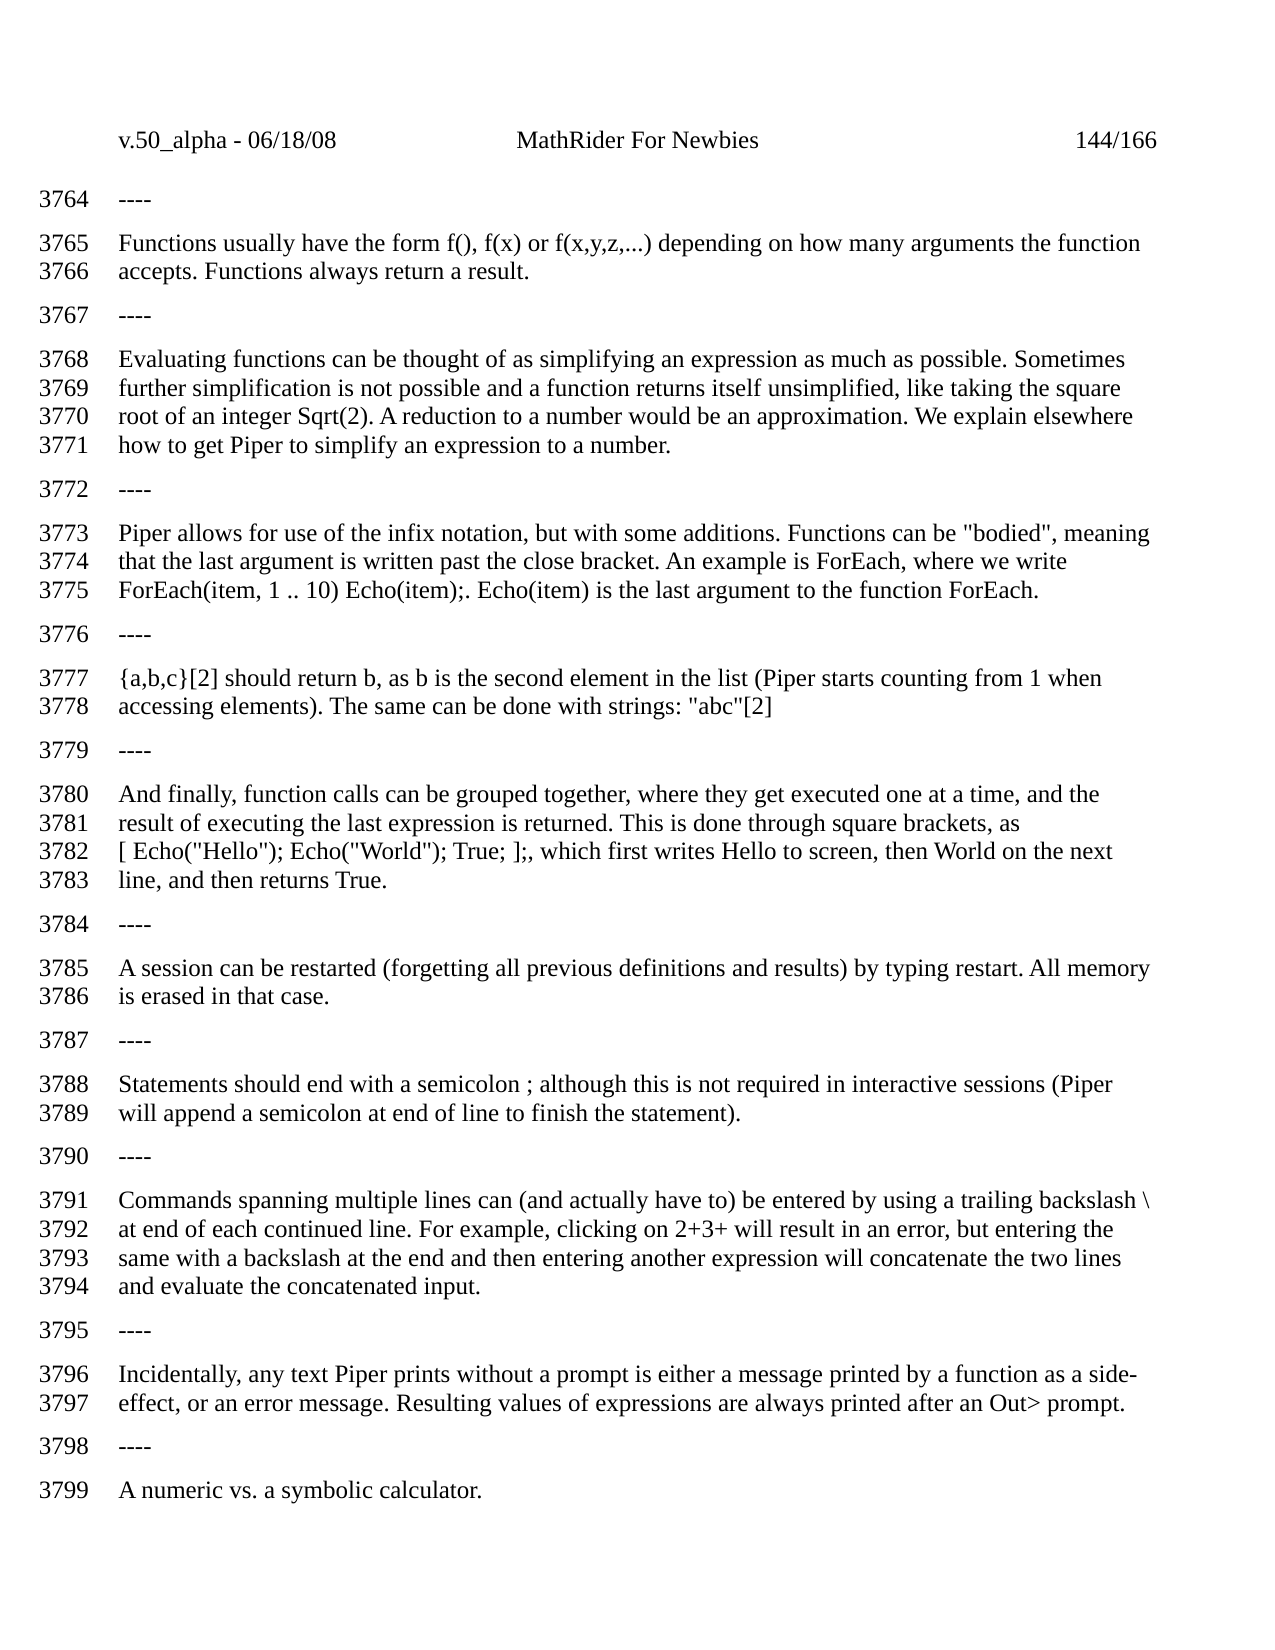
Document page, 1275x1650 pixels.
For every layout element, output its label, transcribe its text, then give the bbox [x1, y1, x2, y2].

text Incidentally, any text Piper prints without a prompt is either a message printed by a function as a side-effect, or an error message. Resulting values of expressions are always printed after an Out> prompt. [118, 1359, 1157, 1416]
text ---- [118, 1431, 1157, 1460]
text Commands spanning multiple lines can (and actually have to) be entered by using a trailing backslash \ at end of each continued line. For example, clicking on 2+3+ will result in an error, but entering the same with a backslash at the end and then entering another expression will concatenate the two lines and evaluate the concatenated input. [118, 1185, 1157, 1300]
text And finally, function calls can be grouped together, where they get executed one at a time, and the result of executing the last expression is returned. This is done through square brackets, as [ Echo("Hello"); Echo("World"); True; ];, which first writes Hello to screen, then World on the next line, and then returns True. [118, 779, 1157, 894]
text Statements should end with a semicolon ; although this is not required in interactive sessions (Piper will append a semicolon at end of line to finish the statement). [118, 1069, 1157, 1126]
text A session can be restarted (forgetting all previous definitions and results) by typing restart. All memory is erased in that case. [118, 953, 1157, 1010]
text ---- [118, 909, 1157, 938]
text ---- [118, 184, 1157, 213]
text Functions usually have the form f(), f(x) or f(x,y,z,...) depending on how many arguments the function accepts. Functions always return a result. [118, 228, 1157, 285]
text Piper allows for use of the infix notation, but with some additions. Functions can be "bodied", meaning that the last argument is written past the close bracket. An example is ForEach, where we write ForEach(item, 1 .. 10) Echo(item);. Echo(item) is the last argument to the function ForEach. [118, 518, 1157, 604]
text Evaluating functions can be thought of as simplifying an expression as much as possible. Sometimes further simplification is not possible and a function returns itself unsimplified, like taking the square root of an integer Sqrt(2). A reduction to a number would be an approximation. We explain elsewhere how to get Piper to simplify an expression to a number. [118, 344, 1157, 459]
text ---- [118, 1315, 1157, 1344]
text ---- [118, 619, 1157, 648]
text ---- [118, 735, 1157, 764]
text {a,b,c}[2] should return b, as b is the second element in the list (Piper starts counting from 1 when accessing elements). The same can be done with strings: "abc"[2] [118, 663, 1157, 720]
text ---- [118, 474, 1157, 503]
text ---- [118, 1025, 1157, 1054]
text A numeric vs. a symbolic calculator. [118, 1475, 1157, 1504]
text ---- [118, 300, 1157, 329]
text ---- [118, 1141, 1157, 1170]
